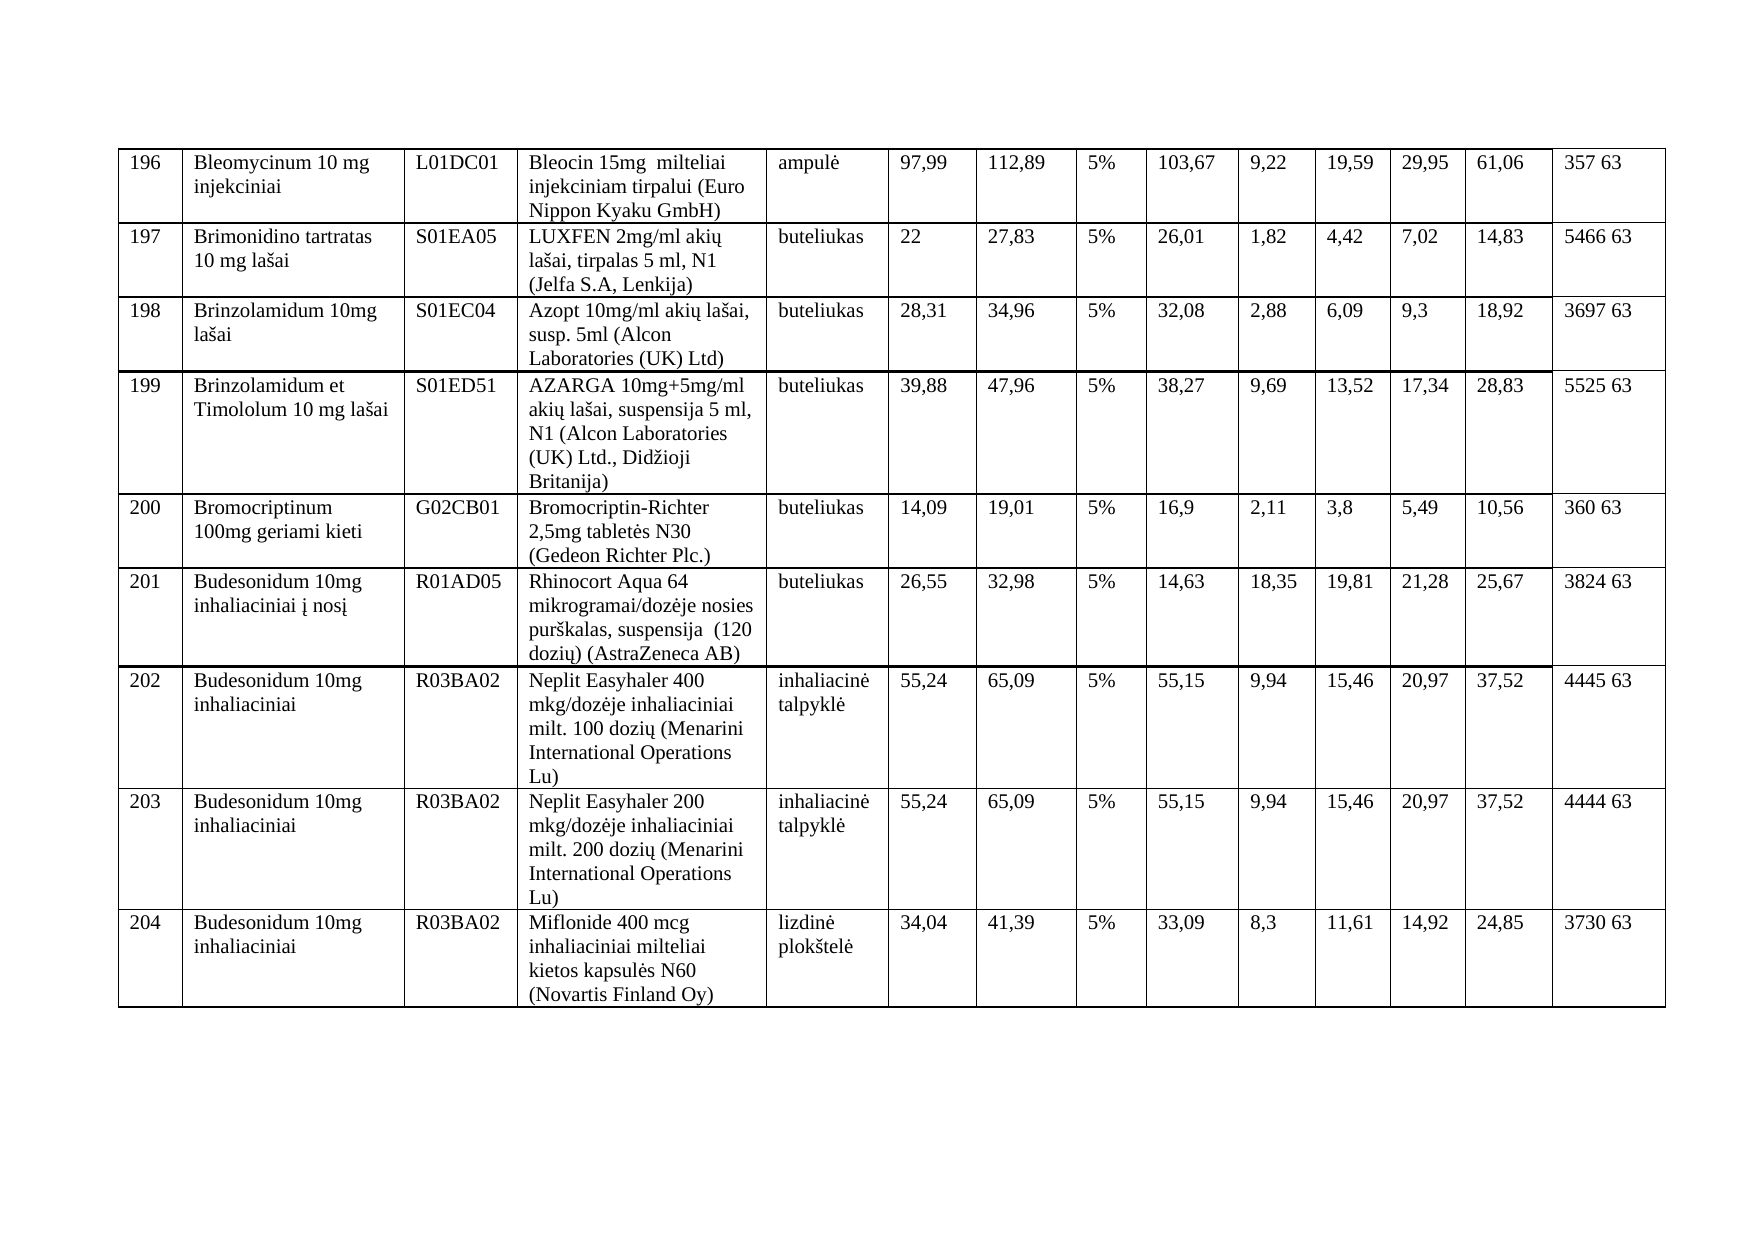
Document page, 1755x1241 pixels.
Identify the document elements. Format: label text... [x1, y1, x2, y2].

table_cell 10,56 [1466, 495, 1552, 567]
table_cell 1,82 [1239, 224, 1315, 296]
table_cell 203 [119, 789, 182, 909]
table_cell 202 [119, 668, 182, 788]
table_cell Bleocin 15mg milteliai injekciniam tirpalui (Euro Nippon Kyaku GmbH) [518, 150, 766, 222]
table_cell 14,83 [1466, 224, 1552, 296]
table_cell 65,09 [977, 789, 1076, 909]
table_cell 4445 63 [1553, 666, 1665, 788]
table_cell 15,46 [1316, 789, 1390, 909]
table_cell R03BA02 [405, 789, 517, 909]
table_cell 200 [119, 495, 182, 567]
table_cell Brinzolamidum et Timololum 10 mg lašai [183, 373, 404, 493]
table_cell 2,11 [1239, 495, 1315, 567]
table_cell 16,9 [1147, 495, 1238, 567]
table_cell 198 [119, 298, 182, 370]
table_cell Bleomycinum 10 mg injekciniai [183, 150, 404, 222]
table_cell Budesonidum 10mg inhaliaciniai į nosį [183, 569, 404, 665]
table_cell 37,52 [1466, 668, 1552, 788]
table_cell buteliukas [767, 569, 888, 665]
table_cell 33,09 [1147, 910, 1238, 1006]
table_cell 39,88 [889, 373, 976, 493]
table_cell 201 [119, 569, 182, 665]
table_cell 26,55 [889, 569, 976, 665]
table_cell buteliukas [767, 224, 888, 296]
table_cell 9,94 [1239, 789, 1315, 909]
table_cell 5% [1077, 298, 1146, 370]
table_cell ampulė [767, 150, 888, 222]
table_cell Azopt 10mg/ml akių lašai, susp. 5ml (Alcon Laboratories (UK) Ltd) [518, 298, 766, 370]
table_cell 5% [1077, 910, 1146, 1006]
table_cell 11,61 [1316, 910, 1390, 1006]
table_cell R03BA02 [405, 668, 517, 788]
table_cell 18,92 [1466, 298, 1552, 370]
table_cell 28,83 [1466, 373, 1552, 493]
table_cell 204 [119, 910, 182, 1006]
table_cell 25,67 [1466, 569, 1552, 665]
table_cell 65,09 [977, 668, 1076, 788]
table_cell 29,95 [1391, 150, 1465, 222]
table_cell 27,83 [977, 224, 1076, 296]
table_cell 55,15 [1147, 668, 1238, 788]
table_cell 112,89 [977, 150, 1076, 222]
table_cell buteliukas [767, 298, 888, 370]
table_cell 5% [1077, 569, 1146, 665]
table_cell 19,59 [1316, 150, 1390, 222]
table_cell 9,22 [1239, 150, 1315, 222]
table_cell 5% [1077, 224, 1146, 296]
table_cell 24,85 [1466, 910, 1552, 1006]
table_cell Brinzolamidum 10mg lašai [183, 298, 404, 370]
table_cell Brimonidino tartratas 10 mg lašai [183, 224, 404, 296]
table_cell 32,98 [977, 569, 1076, 665]
table_cell 34,04 [889, 910, 976, 1006]
table_cell 97,99 [889, 150, 976, 222]
table_cell 196 [119, 150, 182, 222]
table_cell 4,42 [1316, 224, 1390, 296]
table_cell 34,96 [977, 298, 1076, 370]
table_cell S01EA05 [405, 224, 517, 296]
table_cell 17,34 [1391, 373, 1465, 493]
table_cell buteliukas [767, 373, 888, 493]
table_cell 2,88 [1239, 298, 1315, 370]
table_cell inhaliacinė talpyklė [767, 668, 888, 788]
table_cell S01ED51 [405, 373, 517, 493]
table_cell L01DC01 [405, 150, 517, 222]
table_cell 3824 63 [1553, 568, 1665, 665]
table_cell 37,52 [1466, 789, 1552, 909]
table_cell 13,52 [1316, 373, 1390, 493]
table_cell 22 [889, 224, 976, 296]
table_cell 20,97 [1391, 789, 1465, 909]
table_cell G02CB01 [405, 495, 517, 567]
table_cell 5% [1077, 668, 1146, 788]
table_cell Neplit Easyhaler 200 mkg/dozėje inhaliaciniai milt. 200 dozių (Menarini International Operations Lu) [518, 789, 766, 909]
table_cell 32,08 [1147, 298, 1238, 370]
table_cell Budesonidum 10mg inhaliaciniai [183, 910, 404, 1006]
table_cell 14,63 [1147, 569, 1238, 665]
table_cell buteliukas [767, 495, 888, 567]
table_cell 61,06 [1466, 150, 1552, 222]
table_cell lizdinė plokštelė [767, 910, 888, 1006]
table_cell 6,09 [1316, 298, 1390, 370]
table_cell 5% [1077, 789, 1146, 909]
table_cell 9,69 [1239, 373, 1315, 493]
table_cell 199 [119, 373, 182, 493]
table_cell 18,35 [1239, 569, 1315, 665]
table_cell Rhinocort Aqua 64 mikrogramai/dozėje nosies purškalas, suspensija (120 dozių) (AstraZeneca AB) [518, 569, 766, 665]
table_cell 5525 63 [1553, 371, 1665, 493]
table_cell 20,97 [1391, 668, 1465, 788]
table_cell 5% [1077, 495, 1146, 567]
table_cell 5,49 [1391, 495, 1465, 567]
table_cell 19,81 [1316, 569, 1390, 665]
table_cell 3730 63 [1553, 910, 1665, 1006]
table_cell 14,92 [1391, 910, 1465, 1006]
table_cell LUXFEN 2mg/ml akių lašai, tirpalas 5 ml, N1 (Jelfa S.A, Lenkija) [518, 224, 766, 296]
table_cell 5% [1077, 150, 1146, 222]
table_cell 4444 63 [1553, 789, 1665, 909]
table_cell 47,96 [977, 373, 1076, 493]
table_cell 197 [119, 224, 182, 296]
table_cell 14,09 [889, 495, 976, 567]
table_cell inhaliacinė talpyklė [767, 789, 888, 909]
table_cell 3697 63 [1553, 297, 1665, 370]
table_cell R03BA02 [405, 910, 517, 1006]
table_cell 26,01 [1147, 224, 1238, 296]
table_cell 9,94 [1239, 668, 1315, 788]
table_cell 55,15 [1147, 789, 1238, 909]
table_cell Miflonide 400 mcg inhaliaciniai milteliai kietos kapsulės N60 (Novartis Finland Oy) [518, 910, 766, 1006]
table_cell Budesonidum 10mg inhaliaciniai [183, 668, 404, 788]
table_cell 8,3 [1239, 910, 1315, 1006]
table_cell 28,31 [889, 298, 976, 370]
table_cell 21,28 [1391, 569, 1465, 665]
table_cell 41,39 [977, 910, 1076, 1006]
table_cell Neplit Easyhaler 400 mkg/dozėje inhaliaciniai milt. 100 dozių (Menarini International Operations Lu) [518, 668, 766, 788]
table_cell 357 63 [1553, 149, 1665, 222]
table_cell 7,02 [1391, 224, 1465, 296]
table_cell 3,8 [1316, 495, 1390, 567]
table_cell 55,24 [889, 668, 976, 788]
table_cell 55,24 [889, 789, 976, 909]
table_cell 5466 63 [1553, 223, 1665, 296]
table_cell 103,67 [1147, 150, 1238, 222]
table_cell 38,27 [1147, 373, 1238, 493]
table_cell Bromocriptinum 100mg geriami kieti [183, 495, 404, 567]
table_cell R01AD05 [405, 569, 517, 665]
table_cell 19,01 [977, 495, 1076, 567]
table_cell AZARGA 10mg+5mg/ml akių lašai, suspensija 5 ml, N1 (Alcon Laboratories (UK) Ltd., Didžioji Britanija) [518, 373, 766, 493]
table_cell Bromocriptin-Richter 2,5mg tabletės N30 (Gedeon Richter Plc.) [518, 495, 766, 567]
table_cell 15,46 [1316, 668, 1390, 788]
table_cell Budesonidum 10mg inhaliaciniai [183, 789, 404, 909]
table_cell 360 63 [1553, 494, 1665, 567]
table_cell 9,3 [1391, 298, 1465, 370]
table_cell 5% [1077, 373, 1146, 493]
table_cell S01EC04 [405, 298, 517, 370]
